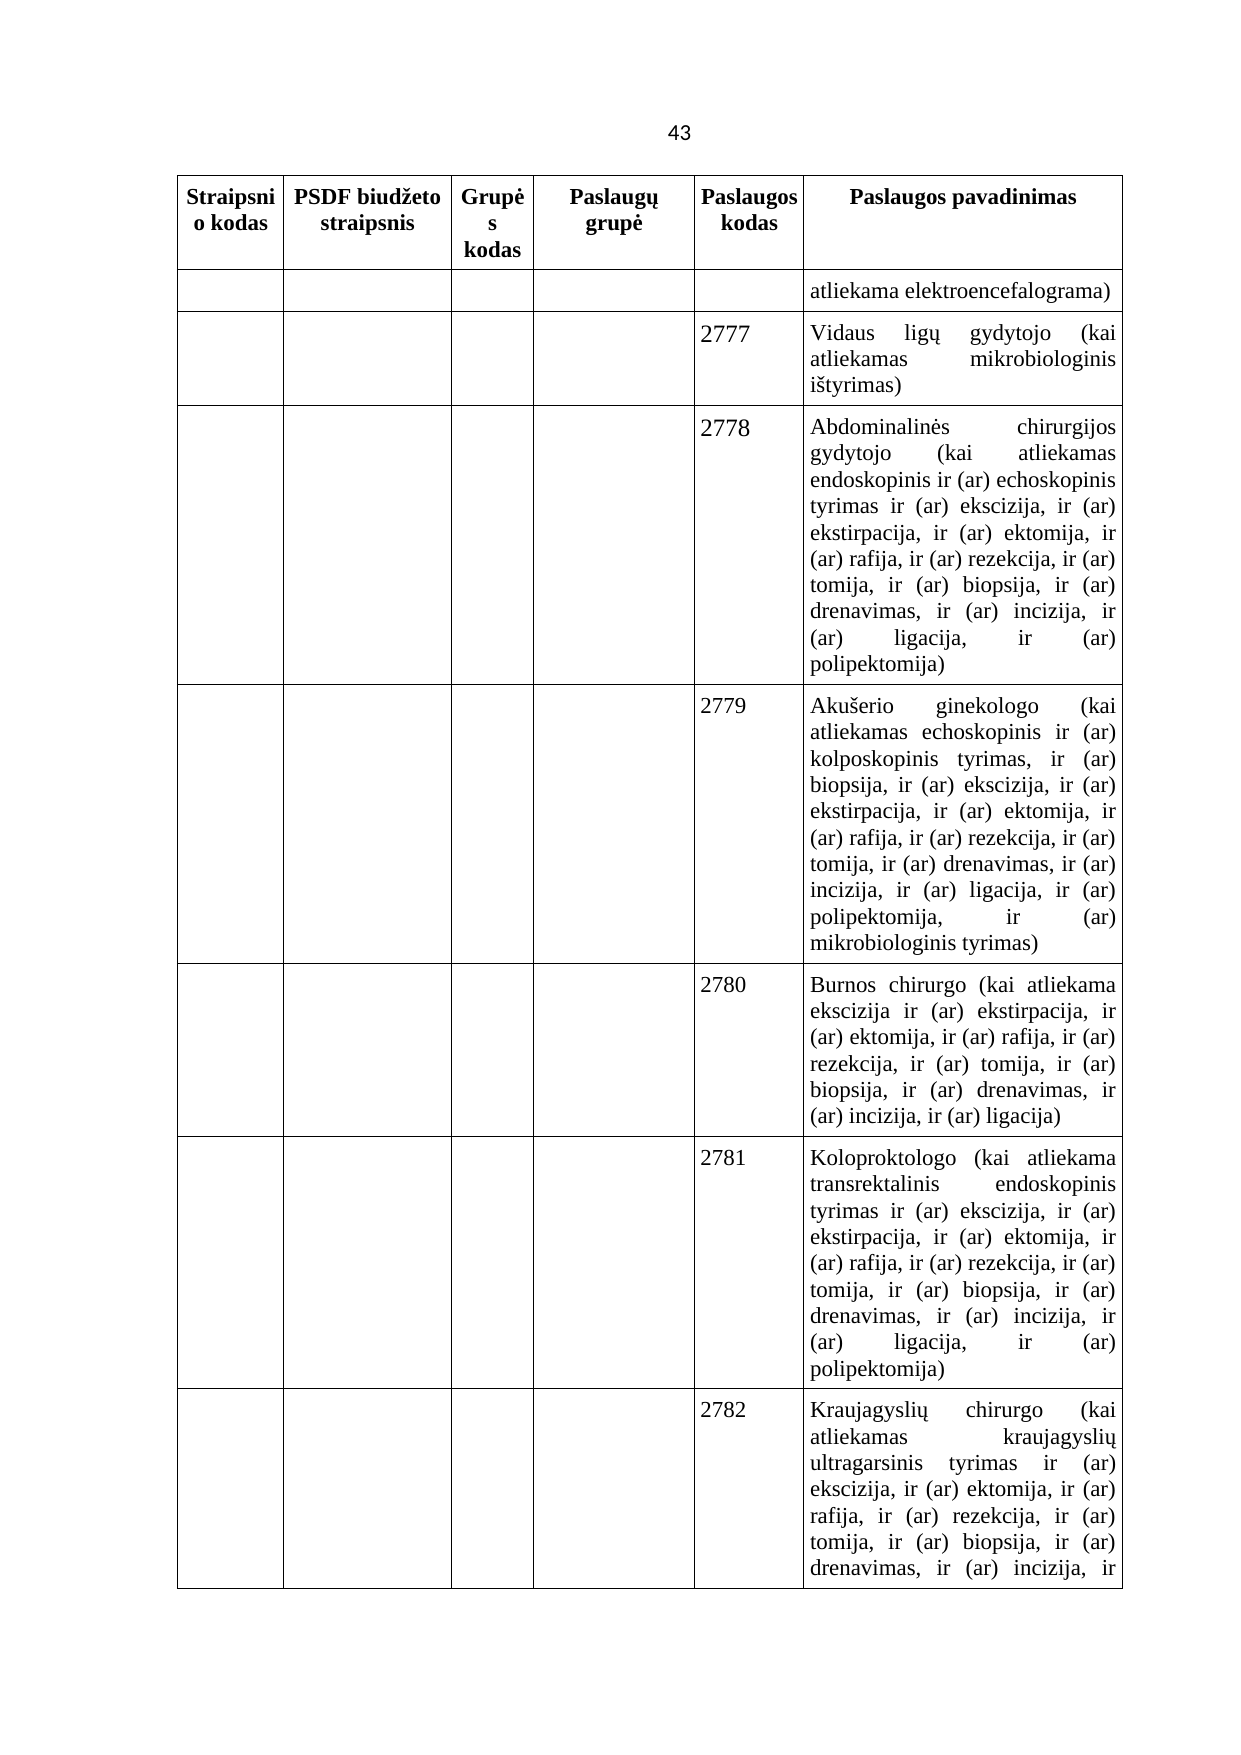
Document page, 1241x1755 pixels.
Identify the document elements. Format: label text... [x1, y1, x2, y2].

table_cell [452, 1137, 533, 1388]
table_cell 2780 [695, 964, 803, 1136]
table_cell [178, 964, 283, 1136]
table_cell [534, 964, 694, 1136]
table_cell [534, 1389, 694, 1588]
table_cell [284, 1389, 451, 1588]
table_cell [534, 312, 694, 405]
table_cell [534, 1137, 694, 1388]
table_cell Akušerio ginekologo (kai atliekamas echoskopinis ir (ar) kolposkopinis tyrimas, ir (ar) biopsija, ir (ar) ekscizija, ir (ar) ekstirpacija, ir (ar) ektomija, ir (ar) rafija, ir (ar) rezekcija, ir (ar) tomija, ir (ar) drenavimas, ir (ar) incizija, ir (ar) ligacija, ir (ar) polipektomija, ir (ar) mikrobiologinis tyrimas) [804, 685, 1122, 962]
table_cell Abdominalinės chirurgijos gydytojo (kai atliekamas endoskopinis ir (ar) echoskopinis tyrimas ir (ar) ekscizija, ir (ar) ekstirpacija, ir (ar) ektomija, ir (ar) rafija, ir (ar) rezekcija, ir (ar) tomija, ir (ar) biopsija, ir (ar) drenavimas, ir (ar) incizija, ir (ar) ligacija, ir (ar) polipektomija) [804, 406, 1122, 684]
table_cell atliekama elektroencefalograma) [804, 270, 1122, 311]
table_cell [452, 685, 533, 962]
table_cell [284, 1137, 451, 1388]
table_cell 2782 [695, 1389, 803, 1588]
table_cell Kraujagyslių chirurgo (kai atliekamas kraujagyslių ultragarsinis tyrimas ir (ar) ekscizija, ir (ar) ektomija, ir (ar) rafija, ir (ar) rezekcija, ir (ar) tomija, ir (ar) biopsija, ir (ar) drenavimas, ir (ar) incizija, ir [804, 1389, 1122, 1588]
table_cell [452, 270, 533, 311]
table_cell 2778 [695, 406, 803, 684]
table_cell [534, 270, 694, 311]
table_cell [695, 270, 803, 311]
table_cell [534, 685, 694, 962]
table_cell [178, 685, 283, 962]
table_cell [284, 312, 451, 405]
table_cell Burnos chirurgo (kai atliekama ekscizija ir (ar) ekstirpacija, ir (ar) ektomija, ir (ar) rafija, ir (ar) rezekcija, ir (ar) tomija, ir (ar) biopsija, ir (ar) drenavimas, ir (ar) incizija, ir (ar) ligacija) [804, 964, 1122, 1136]
table_cell 2779 [695, 685, 803, 962]
table_cell [452, 406, 533, 684]
table_header Paslaugos pavadinimas [804, 176, 1122, 269]
table_cell [534, 406, 694, 684]
table_header Paslaugų grupė [534, 176, 694, 269]
table_cell [452, 964, 533, 1136]
table_cell [178, 1137, 283, 1388]
table_cell Vidaus ligų gydytojo (kai atliekamas mikrobiologinis ištyrimas) [804, 312, 1122, 405]
table_cell [178, 270, 283, 311]
table_cell [178, 406, 283, 684]
table_cell [284, 964, 451, 1136]
table_header Grupės kodas [452, 176, 533, 269]
table_cell 2781 [695, 1137, 803, 1388]
table_cell [178, 1389, 283, 1588]
table_header PSDF biudžeto straipsnis [284, 176, 451, 269]
table_cell [452, 312, 533, 405]
table_cell [284, 406, 451, 684]
table_cell 2777 [695, 312, 803, 405]
table_header Paslaugos kodas [695, 176, 803, 269]
table_cell [452, 1389, 533, 1588]
table_header Straipsnio kodas [178, 176, 283, 269]
table_cell [284, 270, 451, 311]
table_cell [284, 685, 451, 962]
table_cell [178, 312, 283, 405]
table_cell Koloproktologo (kai atliekama transrektalinis endoskopinis tyrimas ir (ar) ekscizija, ir (ar) ekstirpacija, ir (ar) ektomija, ir (ar) rafija, ir (ar) rezekcija, ir (ar) tomija, ir (ar) biopsija, ir (ar) drenavimas, ir (ar) incizija, ir (ar) ligacija, ir (ar) polipektomija) [804, 1137, 1122, 1388]
